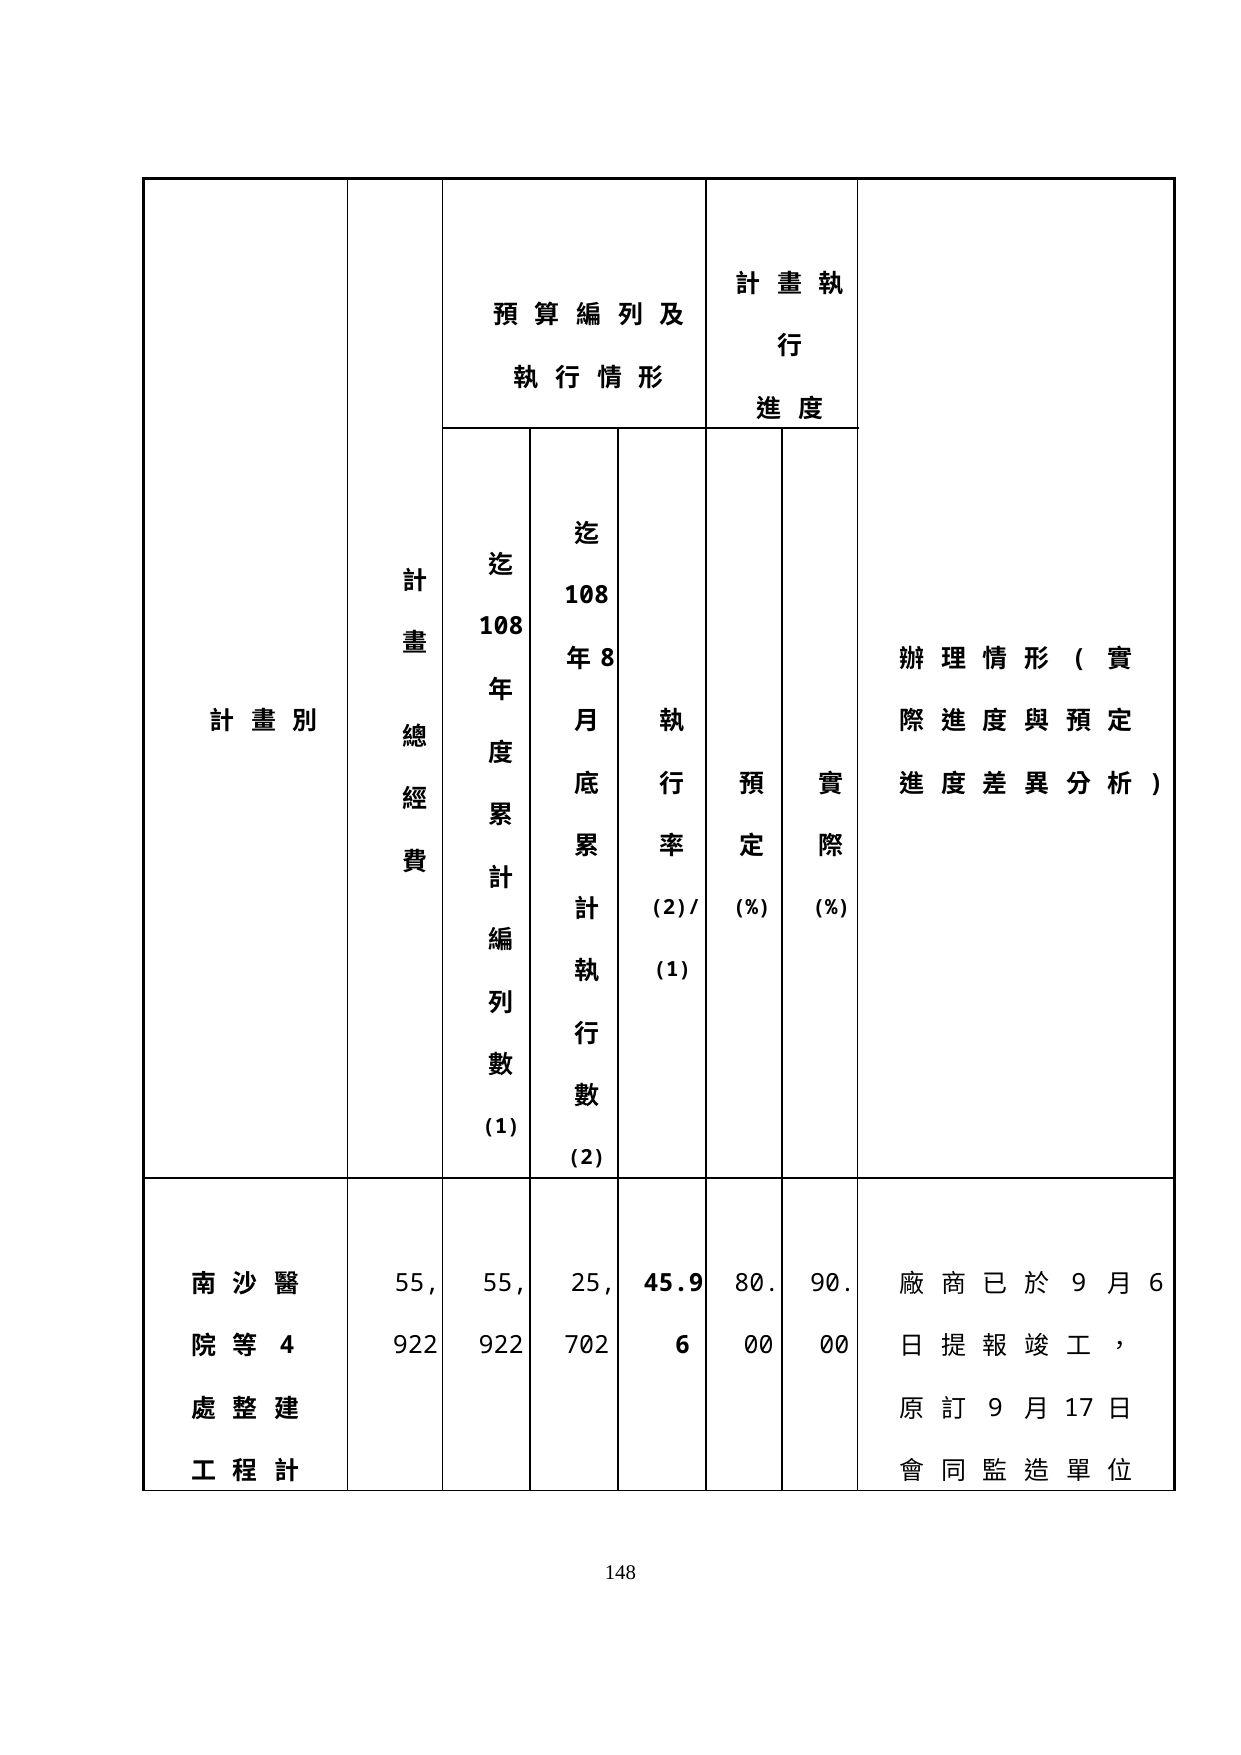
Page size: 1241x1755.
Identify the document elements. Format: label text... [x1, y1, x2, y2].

table_header 計畫執行 進度 [707, 180, 857, 427]
table_header 辦理情形(實際進度與預定進度差異分析) [858, 180, 1173, 1177]
table_header 預算編列及執行情形 [443, 180, 705, 427]
table_cell 執行率(2)/(1) [619, 429, 705, 1177]
table_cell 實際(%) [783, 429, 857, 1177]
table_cell 25,702 [531, 1179, 617, 1490]
table_cell 迄108年8月底累計執行數(2) [531, 429, 617, 1177]
table_cell 45.96 [619, 1179, 705, 1490]
table_cell 南沙醫院等4處整建工程計 [145, 1179, 347, 1490]
table_header 計畫別 [145, 180, 347, 1177]
table_cell 55,922 [443, 1179, 529, 1490]
table_cell 80.00 [707, 1179, 781, 1490]
table_header 計畫 總經費 [348, 180, 442, 1177]
table_cell 90.00 [783, 1179, 857, 1490]
table_cell 迄108年度累計編列數(1) [443, 429, 529, 1177]
table_cell 廠商已於9月6日提報竣工，原訂9月17日會同監造單位 [858, 1179, 1173, 1490]
table_cell 預定(%) [707, 429, 781, 1177]
table_cell 55,922 [348, 1179, 442, 1490]
